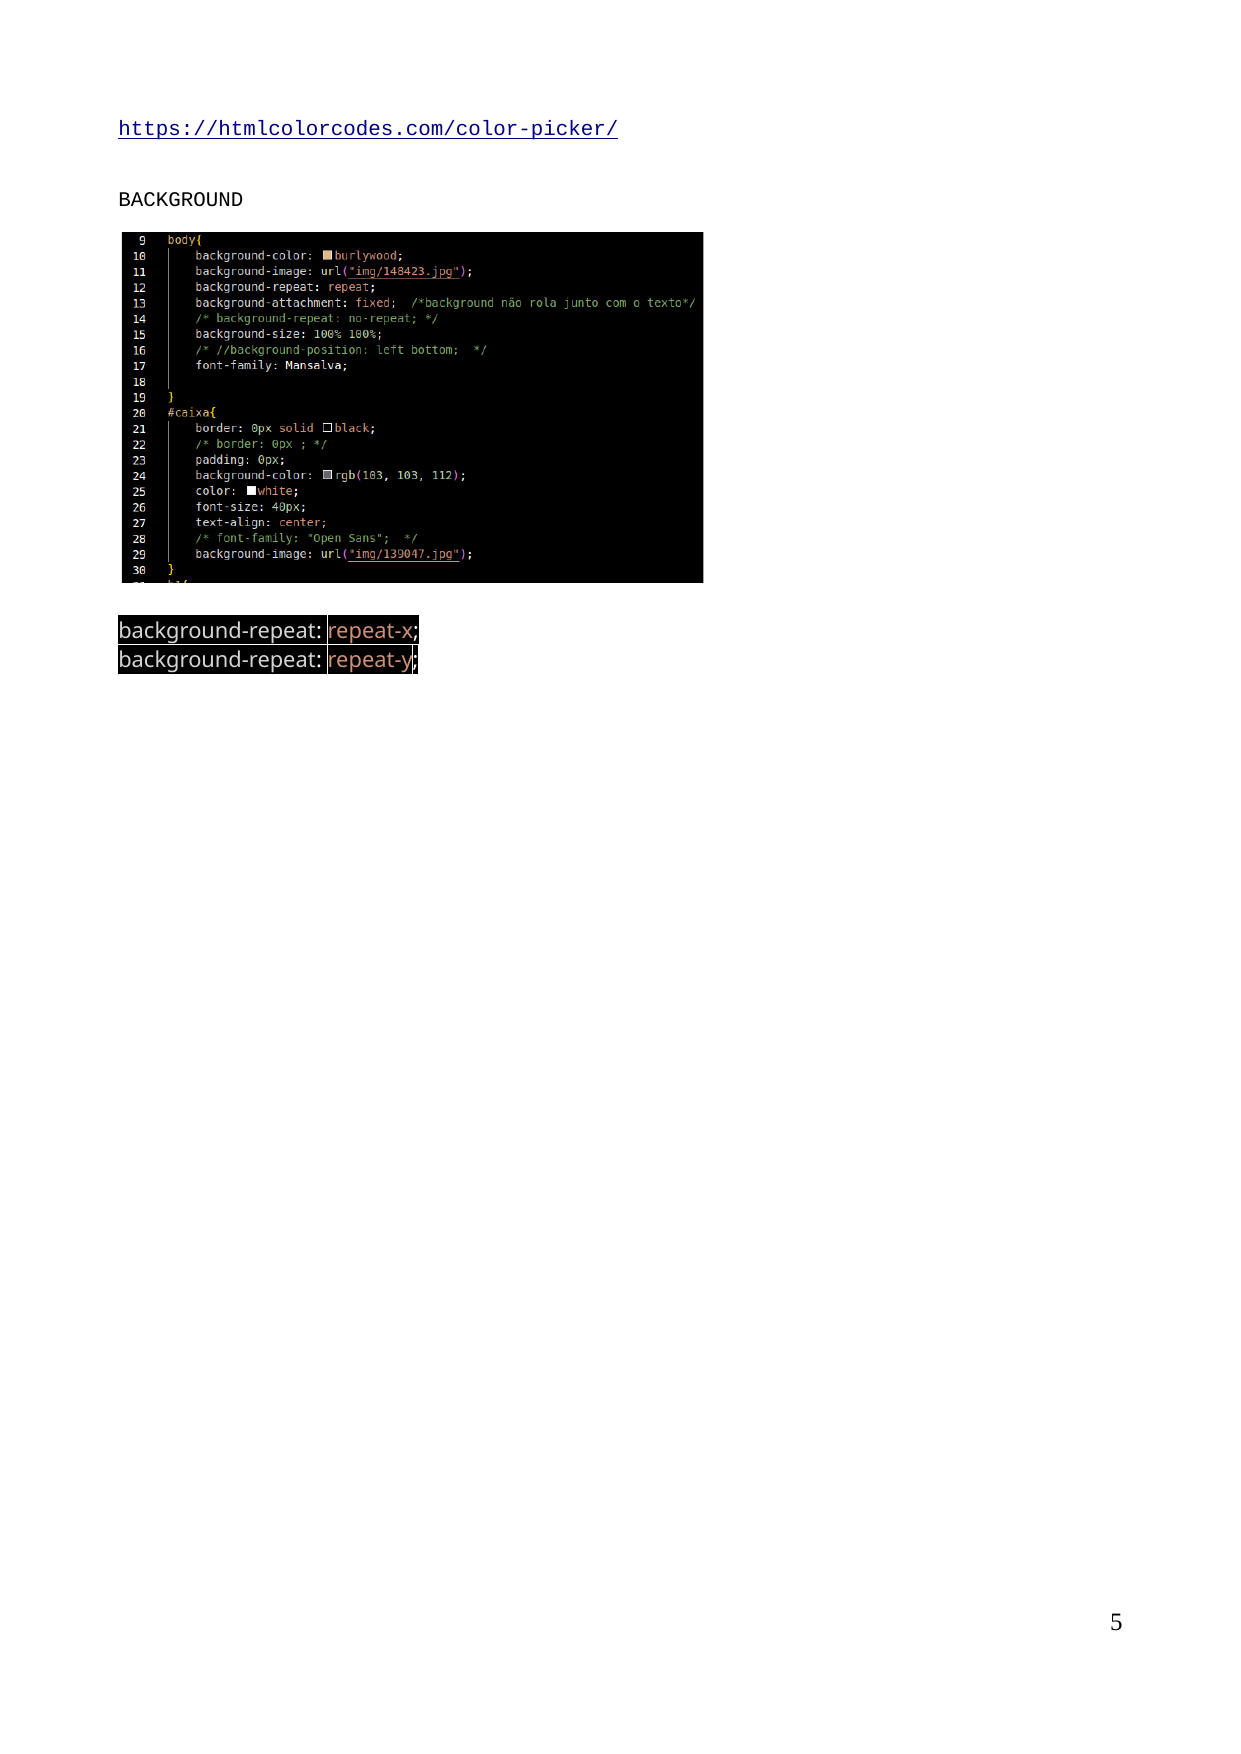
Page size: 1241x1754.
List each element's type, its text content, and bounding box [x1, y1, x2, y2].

picture [121, 232, 704, 583]
text https://htmlcolorcodes.com/color-picker/ [118, 118, 1122, 142]
text BACKGROUND [118, 189, 1122, 213]
text background-repeat: repeat-y; [118, 644, 1122, 674]
text background-repeat: repeat-x; [118, 615, 1122, 644]
